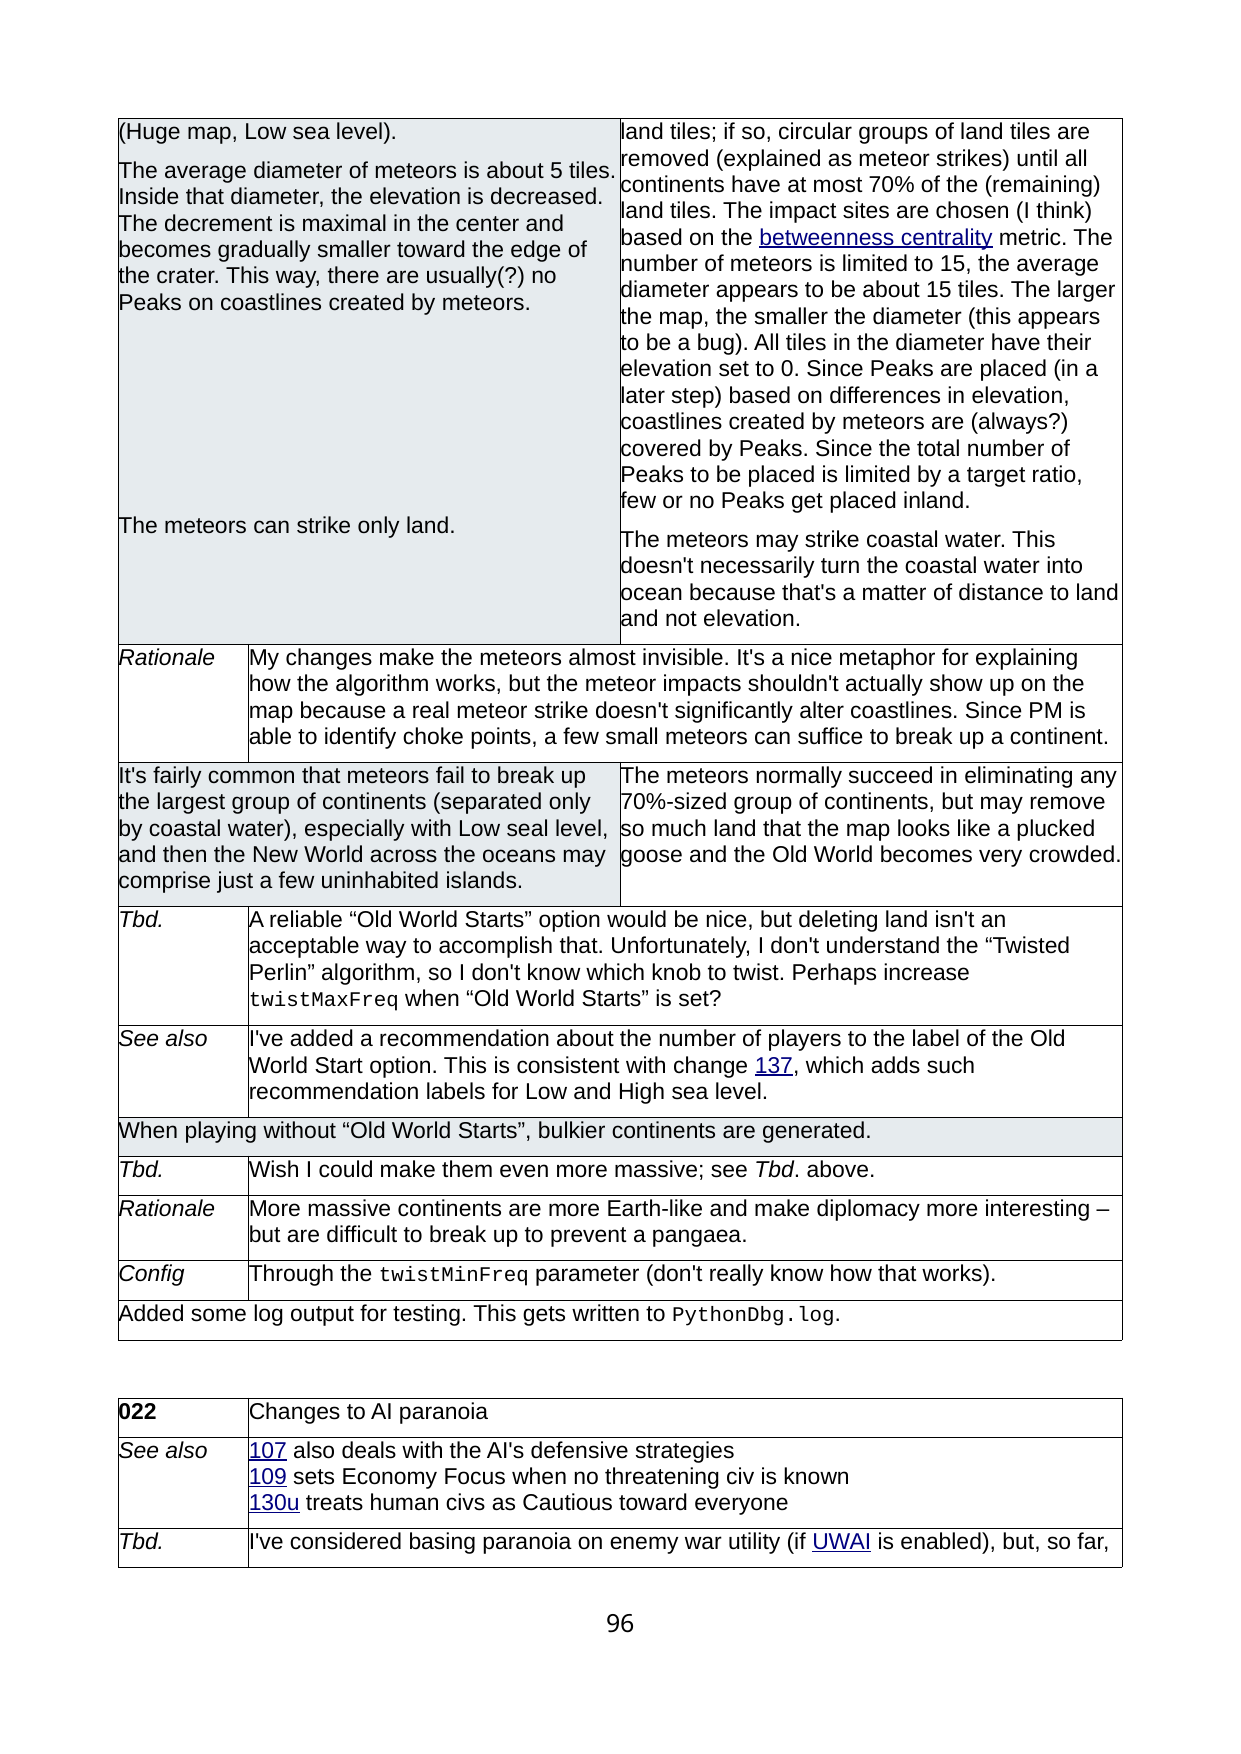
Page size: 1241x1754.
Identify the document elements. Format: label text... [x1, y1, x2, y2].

table_cell It's fairly common that meteors fail to break up the largest group of continents (separated only by coastal water), especially with Low seal level, and then the New World across the oceans may comprise just a few uninhabited islands. [119, 763, 620, 906]
table_cell Wish I could make them even more massive; see Tbd. above. [249, 1157, 1122, 1194]
table_cell Rationale [119, 1196, 248, 1260]
table_cell When playing without “Old World Starts”, bulkier continents are generated. [119, 1118, 1122, 1156]
table_header Changes to AI paranoia [249, 1399, 1122, 1437]
table_cell A reliable “Old World Starts” option would be nice, but deleting land isn't an acceptable way to accomplish that. Unfortunately, I don't understand the “Twisted Perlin” algorithm, so I don't know which knob to twist. Perhaps increase twistMaxFreq when “Old World Starts” is set? [249, 907, 1122, 1025]
table_cell Added some log output for testing. This gets written to PythonDbg.log. [119, 1301, 1122, 1340]
table_cell Tbd. [119, 1529, 248, 1567]
table_cell I've added a recommendation about the number of players to the label of the Old World Start option. This is consistent with change 137, which adds such recommendation labels for Low and High sea level. [249, 1026, 1122, 1117]
table_cell More massive continents are more Earth-like and make diplomacy more interesting – but are difficult to break up to prevent a pangaea. [249, 1196, 1122, 1260]
table_cell See also [119, 1026, 248, 1117]
table_header 022 [119, 1399, 248, 1437]
table_cell Tbd. [119, 1157, 248, 1194]
table_cell I've considered basing paranoia on enemy war utility (if UWAI is enabled), but, so far, [249, 1529, 1122, 1567]
table_cell Rationale [119, 645, 248, 762]
table_cell Config [119, 1261, 248, 1300]
table_cell Tbd. [119, 907, 248, 1025]
table_cell See also [119, 1438, 248, 1528]
table_cell Through the twistMinFreq parameter (don't really know how that works). [249, 1261, 1122, 1300]
table_cell land tiles; if so, circular groups of land tiles are removed (explained as meteor strikes) until all continents have at most 70% of the (remai­ning) land tiles. The impact sites are chosen (I think) based on the betweenness centrality metric. The number of meteors is limited to 15, the average diameter appears to be about 15 tiles. The larger the map, the smaller the diameter (this appears to be a bug). All tiles in the diameter have their elevation set to 0. Since Peaks are placed (in a later step) based on differences in elevation, coastlines created by meteors are (always?) covered by Peaks. Since the total number of Peaks to be placed is limited by a target ratio, few or no Peaks get placed inland. The meteors may strike coastal water. This doesn't necessarily turn the coastal water into ocean because that's a matter of distance to land and not elevation. [621, 119, 1122, 644]
table_cell 107 also deals with the AI's defensive strategies 109 sets Economy Focus when no threatening civ is known 130u treats human civs as Cautious toward everyone [249, 1438, 1122, 1528]
table_cell My changes make the meteors almost invisible. It's a nice metaphor for explaining how the algorithm works, but the meteor impacts shouldn't actually show up on the map because a real meteor strike doesn't significantly alter coastlines. Since PM is able to identify choke points, a few small meteors can suffice to break up a continent. [249, 645, 1122, 762]
table_cell (Huge map, Low sea level). The average diameter of meteors is about 5 tiles. Inside that diameter, the elevation is decreased. The decrement is maximal in the center and becomes gradually smaller toward the edge of the crater. This way, there are usually(?) no Peaks on coastlines created by meteors. The meteors can strike only land. [119, 119, 620, 644]
table_cell The meteors normally succeed in eliminating any 70%-sized group of continents, but may remove so much land that the map looks like a plucked goose and the Old World becomes very crowded. [621, 763, 1122, 906]
